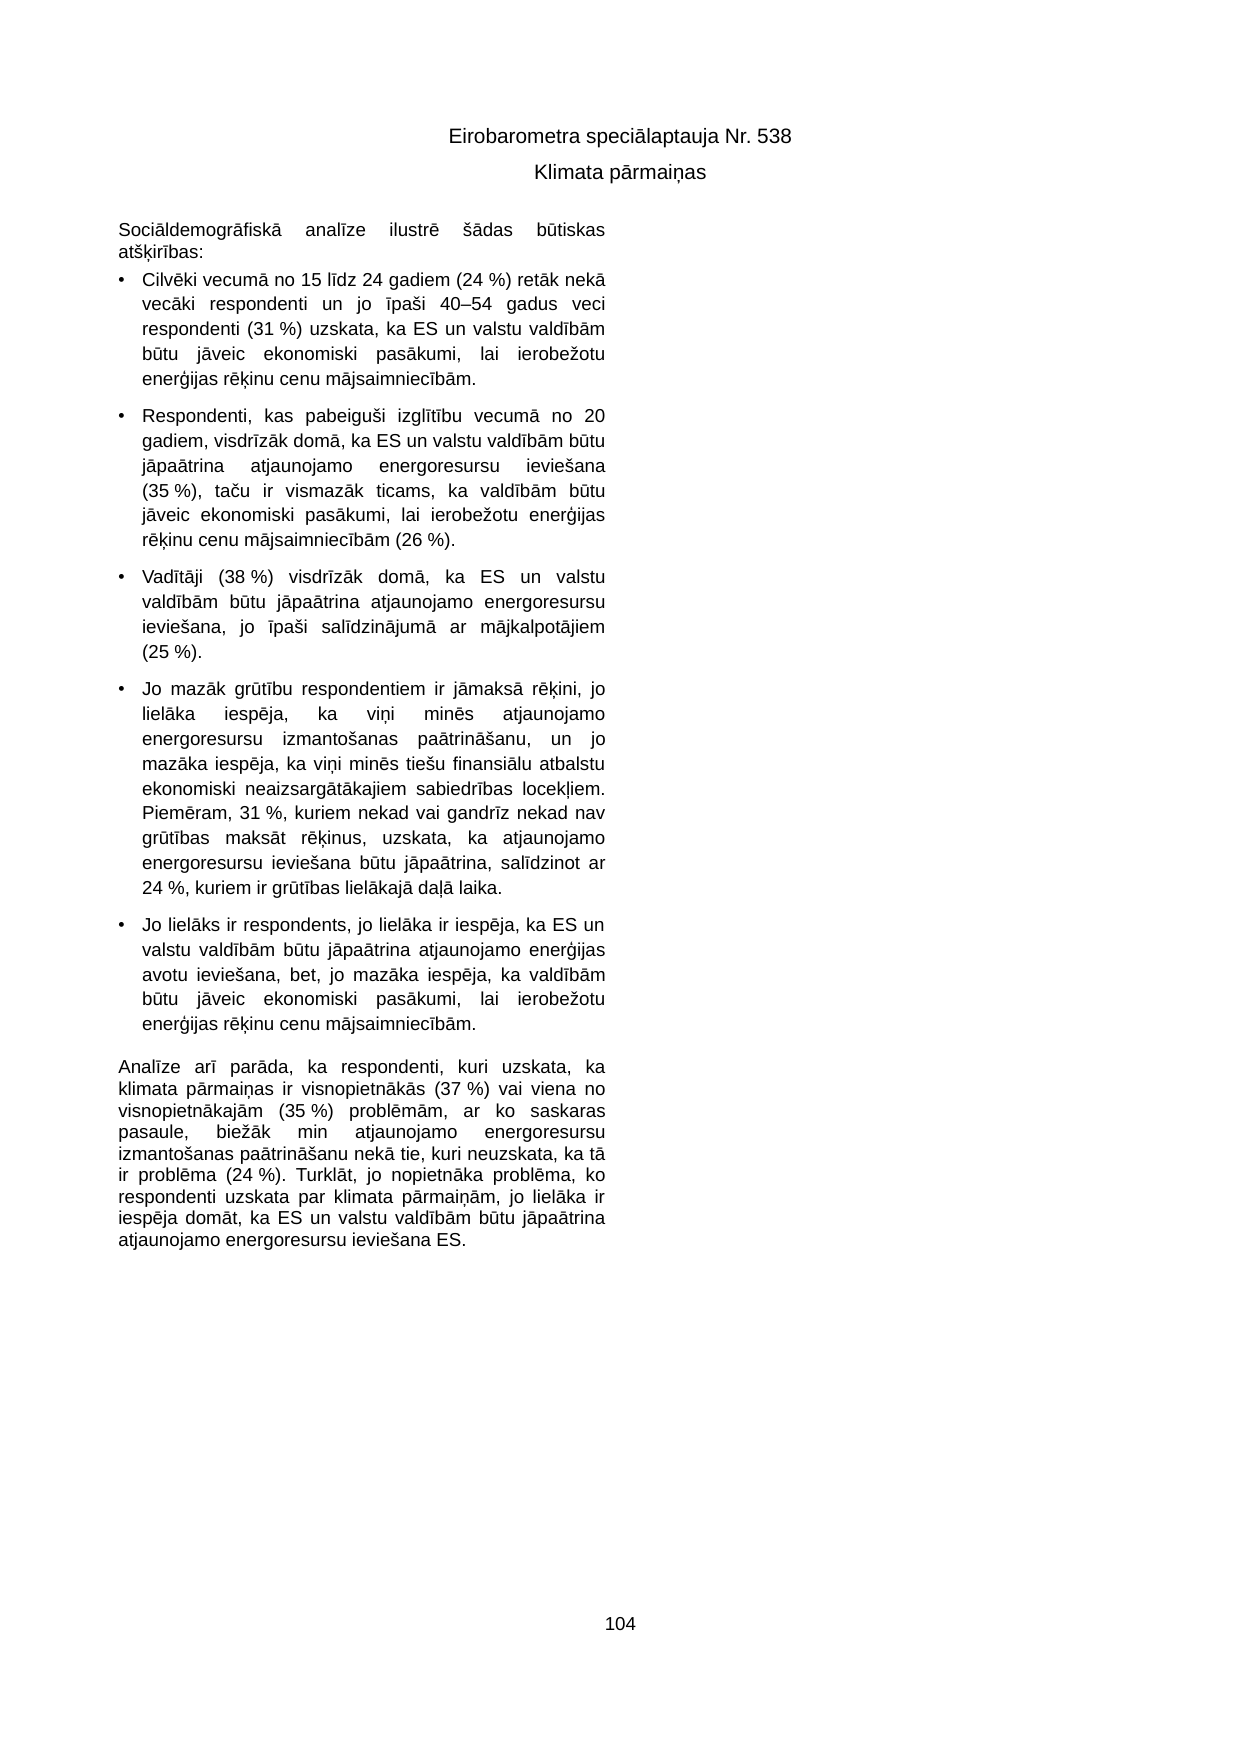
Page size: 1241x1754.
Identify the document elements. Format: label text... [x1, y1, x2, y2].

list Vadītāji (38 %) visdrīzāk domā, ka ES un valstu valdībām būtu jāpaātrina atjaunojamo energoresursu ieviešana, jo īpaši salīdzinājumā ar mājkalpotājiem (25 %). [118, 566, 605, 662]
list Respondenti, kas pabeiguši izglītību vecumā no 20 gadiem, visdrīzāk domā, ka ES un valstu valdībām būtu jāpaātrina atjaunojamo energoresursu ieviešana (35 %), taču ir vismazāk ticams, ka valdībām būtu jāveic ekonomiski pasākumi, lai ierobežotu enerģijas rēķinu cenu mājsaimniecībām (26 %). [118, 405, 605, 551]
text Analīze arī parāda, ka respondenti, kuri uzskata, ka klimata pārmaiņas ir visnopietnākās (37 %) vai viena no visnopietnākajām (35 %) problēmām, ar ko saskaras pasaule, biežāk min atjaunojamo energoresursu izmantošanas paātrināšanu nekā tie, kuri neuzskata, ka tā ir problēma (24 %). Turklāt, jo nopietnāka problēma, ko respondenti uzskata par klimata pārmaiņām, jo lielāka ir iespēja domāt, ka ES un valstu valdībām būtu jāpaātrina atjaunojamo energoresursu ieviešana ES. [118, 1056, 605, 1250]
list Cilvēki vecumā no 15 līdz 24 gadiem (24 %) retāk nekā vecāki respondenti un jo īpaši 40–54 gadus veci respondenti (31 %) uzskata, ka ES un valstu valdībām būtu jāveic ekonomiski pasākumi, lai ierobežotu enerģijas rēķinu cenu mājsaimniecībām. [118, 268, 605, 389]
list Jo lielāks ir respondents, jo lielāka ir iespēja, ka ES un valstu valdībām būtu jāpaātrina atjaunojamo enerģijas avotu ieviešana, bet, jo mazāka iespēja, ka valdībām būtu jāveic ekonomiski pasākumi, lai ierobežotu enerģijas rēķinu cenu mājsaimniecībām. [118, 914, 605, 1034]
text Sociāldemogrāfiskā analīze ilustrē šādas būtiskas atšķirības: [118, 219, 605, 262]
list Jo mazāk grūtību respondentiem ir jāmaksā rēķini, jo lielāka iespēja, ka viņi minēs atjaunojamo energoresursu izmantošanas paātrināšanu, un jo mazāka iespēja, ka viņi minēs tiešu finansiālu atbalstu ekonomiski neaizsargātākajiem sabiedrības locekļiem. Piemēram, 31 %, kuriem nekad vai gandrīz nekad nav grūtības maksāt rēķinus, uzskata, ka atjaunojamo energoresursu ieviešana būtu jāpaātrina, salīdzinot ar 24 %, kuriem ir grūtības lielākajā daļā laika. [118, 678, 605, 898]
